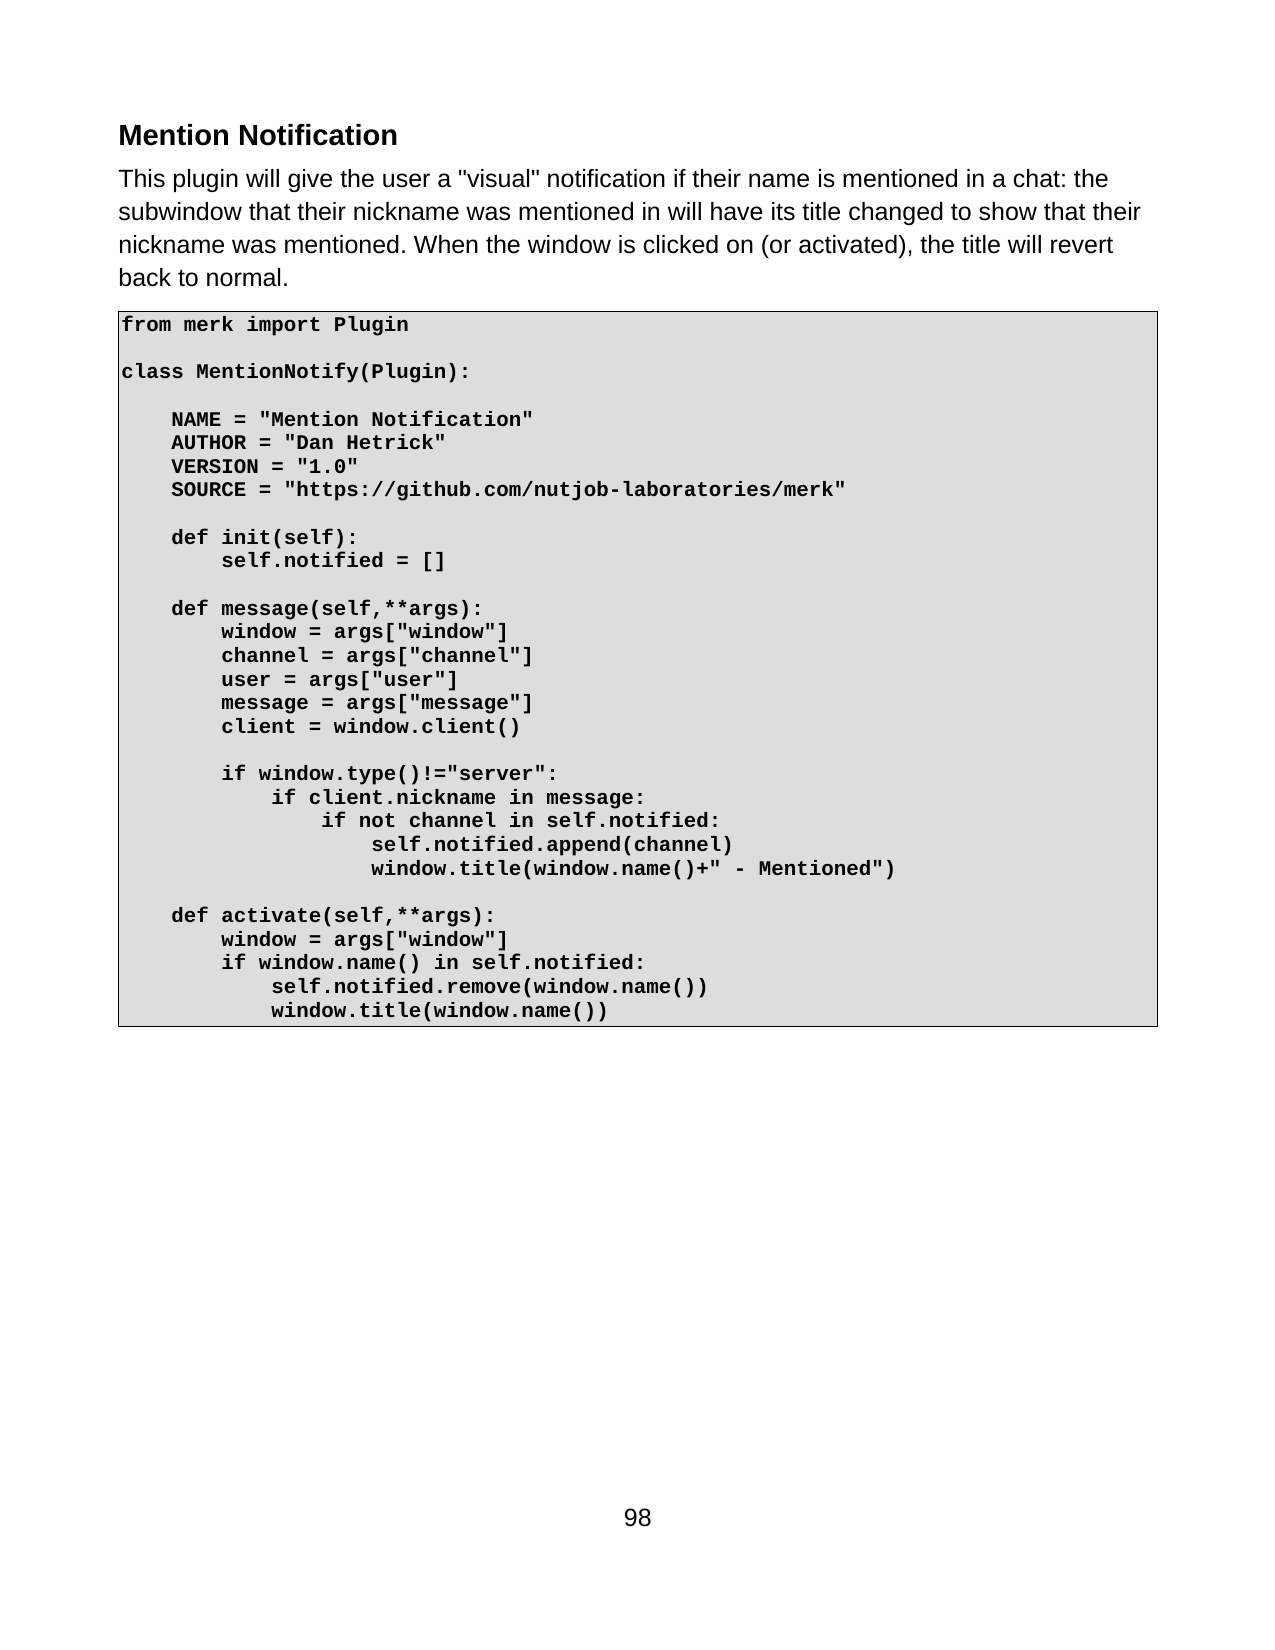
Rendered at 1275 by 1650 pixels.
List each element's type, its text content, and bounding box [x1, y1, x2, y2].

text This plugin will give the user a "visual" notification if their name is mentioned in a chat: the subwindow that their nickname was mentioned in will have its title changed to show that their nickname was mentioned. When the window is clicked on (or activated), the title will revert back to normal. [118, 164, 1157, 292]
table_header from merk import Plugin class MentionNotify(Plugin): NAME = "Mention Notification" AUTHOR = "Dan Hetrick" VERSION = "1.0" SOURCE = "https://github.com/nutjob-laboratories/merk" def init(self): self.notified = [] def message(self,**args): window = args["window"] channel = args["channel"] user = args["user"] message = args["message"] client = window.client() if window.type()!="server": if client.nickname in message: if not channel in self.notified: self.notified.append(channel) window.title(window.name()+" - Mentioned") def activate(self,**args): window = args["window"] if window.name() in self.notified: self.notified.remove(window.name()) window.title(window.name()) [119, 312, 1157, 1026]
subtitle Mention Notification [118, 118, 1157, 152]
